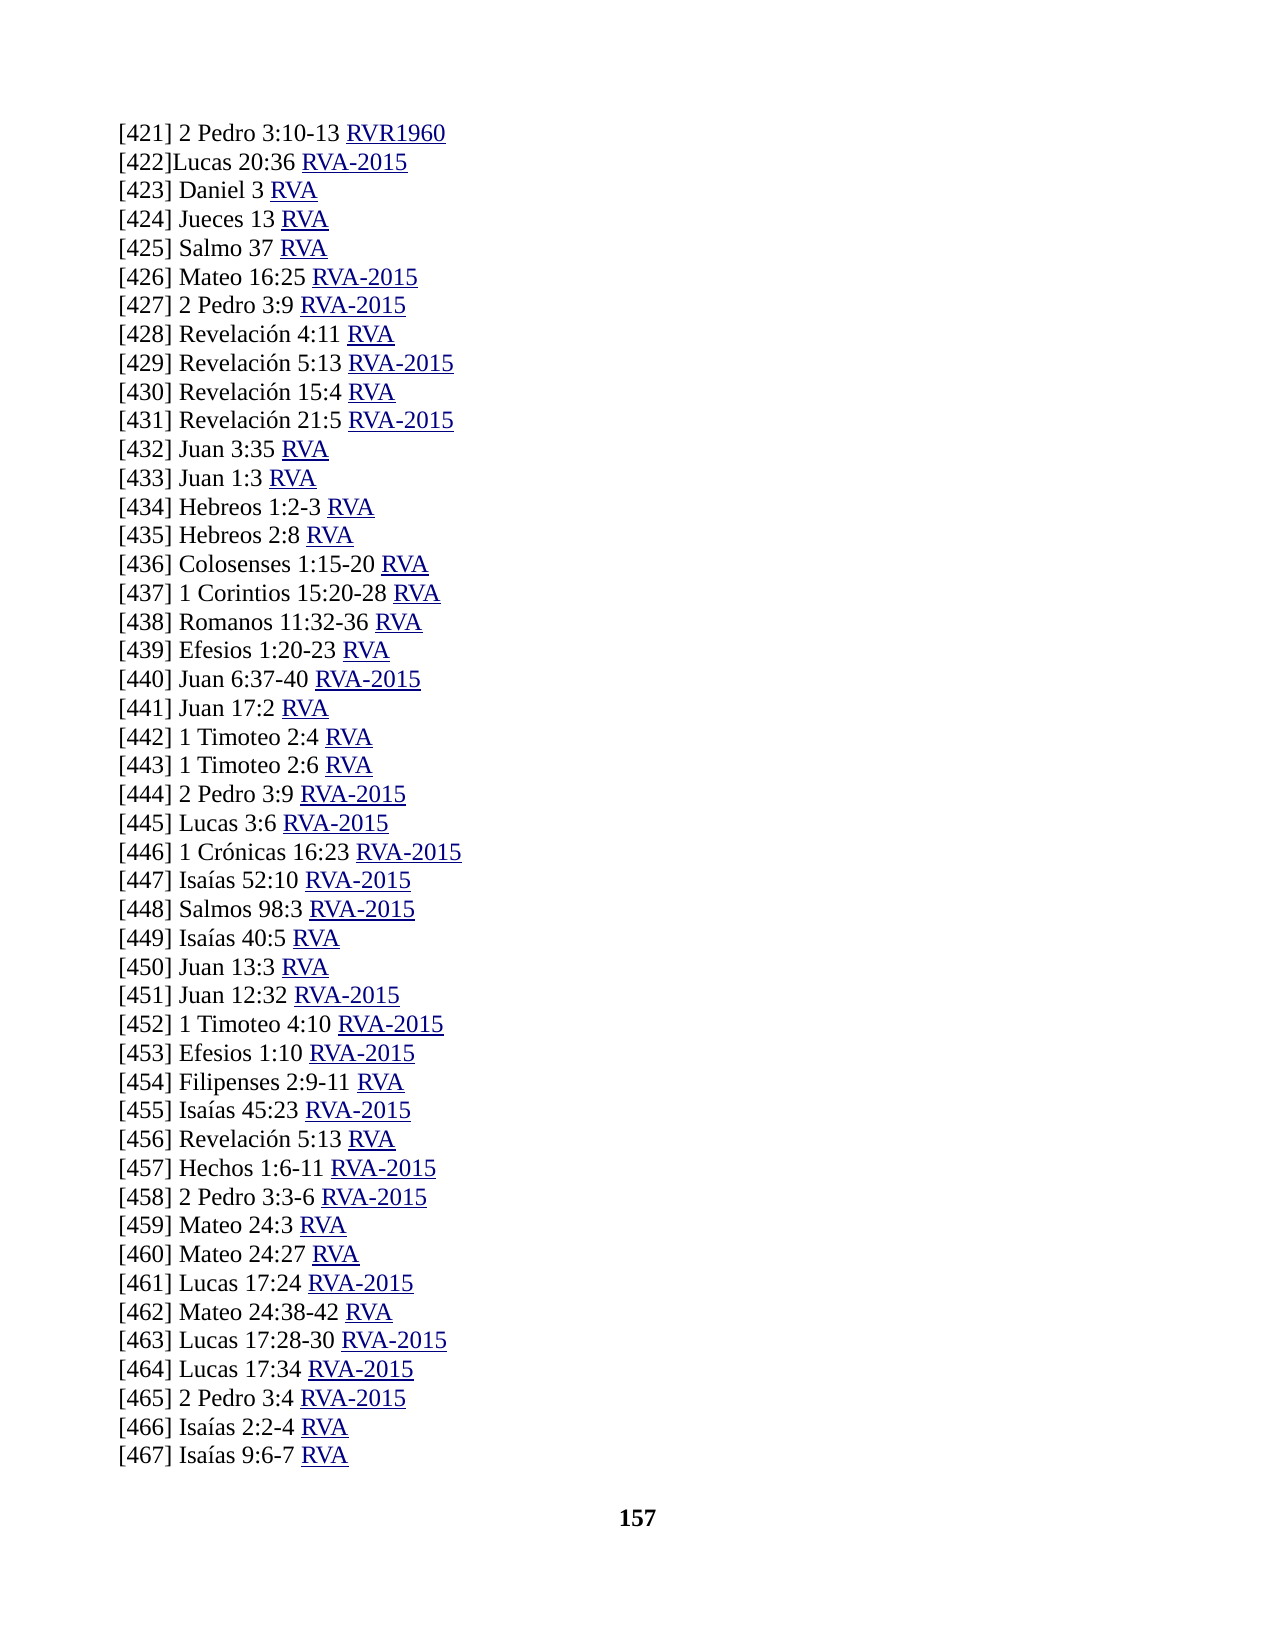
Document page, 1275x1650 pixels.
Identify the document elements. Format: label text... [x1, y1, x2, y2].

text Revelación 5:13 RVA [118, 1124, 1157, 1153]
text Isaías 9:6-7 RVA [118, 1441, 1157, 1469]
text Lucas 17:28-30 RVA-2015 [118, 1326, 1157, 1354]
text Colosenses 1:15-20 RVA [118, 549, 1157, 578]
text 1 Crónicas 16:23 RVA-2015 [118, 837, 1157, 866]
text 2 Pedro 3:10-13 RVR1960 [118, 118, 1157, 147]
text Revelación 5:13 RVA-2015 [118, 348, 1157, 377]
text Lucas 20:36 RVA-2015 [118, 147, 1157, 176]
text Efesios 1:10 RVA-2015 [118, 1038, 1157, 1067]
text Hechos 1:6-11 RVA-2015 [118, 1153, 1157, 1182]
text Juan 12:32 RVA-2015 [118, 981, 1157, 1009]
text 1 Timoteo 2:4 RVA [118, 722, 1157, 751]
text Juan 6:37-40 RVA-2015 [118, 664, 1157, 693]
text Hebreos 1:2-3 RVA [118, 492, 1157, 521]
text Juan 3:35 RVA [118, 434, 1157, 463]
text Juan 1:3 RVA [118, 463, 1157, 492]
text Isaías 2:2-4 RVA [118, 1412, 1157, 1441]
text Lucas 17:24 RVA-2015 [118, 1268, 1157, 1297]
text 2 Pedro 3:3-6 RVA-2015 [118, 1182, 1157, 1211]
text Isaías 52:10 RVA-2015 [118, 866, 1157, 894]
text Jueces 13 RVA [118, 204, 1157, 233]
text Isaías 40:5 RVA [118, 923, 1157, 952]
text Hebreos 2:8 RVA [118, 521, 1157, 549]
text Romanos 11:32-36 RVA [118, 607, 1157, 636]
text Lucas 3:6 RVA-2015 [118, 808, 1157, 837]
text Revelación 21:5 RVA-2015 [118, 406, 1157, 434]
text 1 Timoteo 2:6 RVA [118, 751, 1157, 779]
text Mateo 24:27 RVA [118, 1239, 1157, 1268]
text Efesios 1:20-23 RVA [118, 636, 1157, 664]
text 2 Pedro 3:9 RVA-2015 [118, 779, 1157, 808]
text Mateo 24:3 RVA [118, 1211, 1157, 1239]
text 2 Pedro 3:9 RVA-2015 [118, 291, 1157, 319]
text 1 Corintios 15:20-28 RVA [118, 578, 1157, 607]
text Filipenses 2:9-11 RVA [118, 1067, 1157, 1096]
text Revelación 15:4 RVA [118, 377, 1157, 406]
text Isaías 45:23 RVA-2015 [118, 1096, 1157, 1124]
text 1 Timoteo 4:10 RVA-2015 [118, 1009, 1157, 1038]
text Salmos 98:3 RVA-2015 [118, 894, 1157, 923]
text Daniel 3 RVA [118, 176, 1157, 204]
text Mateo 16:25 RVA-2015 [118, 262, 1157, 291]
text Juan 17:2 RVA [118, 693, 1157, 722]
text Lucas 17:34 RVA-2015 [118, 1354, 1157, 1383]
text 2 Pedro 3:4 RVA-2015 [118, 1383, 1157, 1412]
text Mateo 24:38-42 RVA [118, 1297, 1157, 1326]
text Juan 13:3 RVA [118, 952, 1157, 981]
text Salmo 37 RVA [118, 233, 1157, 262]
text Revelación 4:11 RVA [118, 319, 1157, 348]
